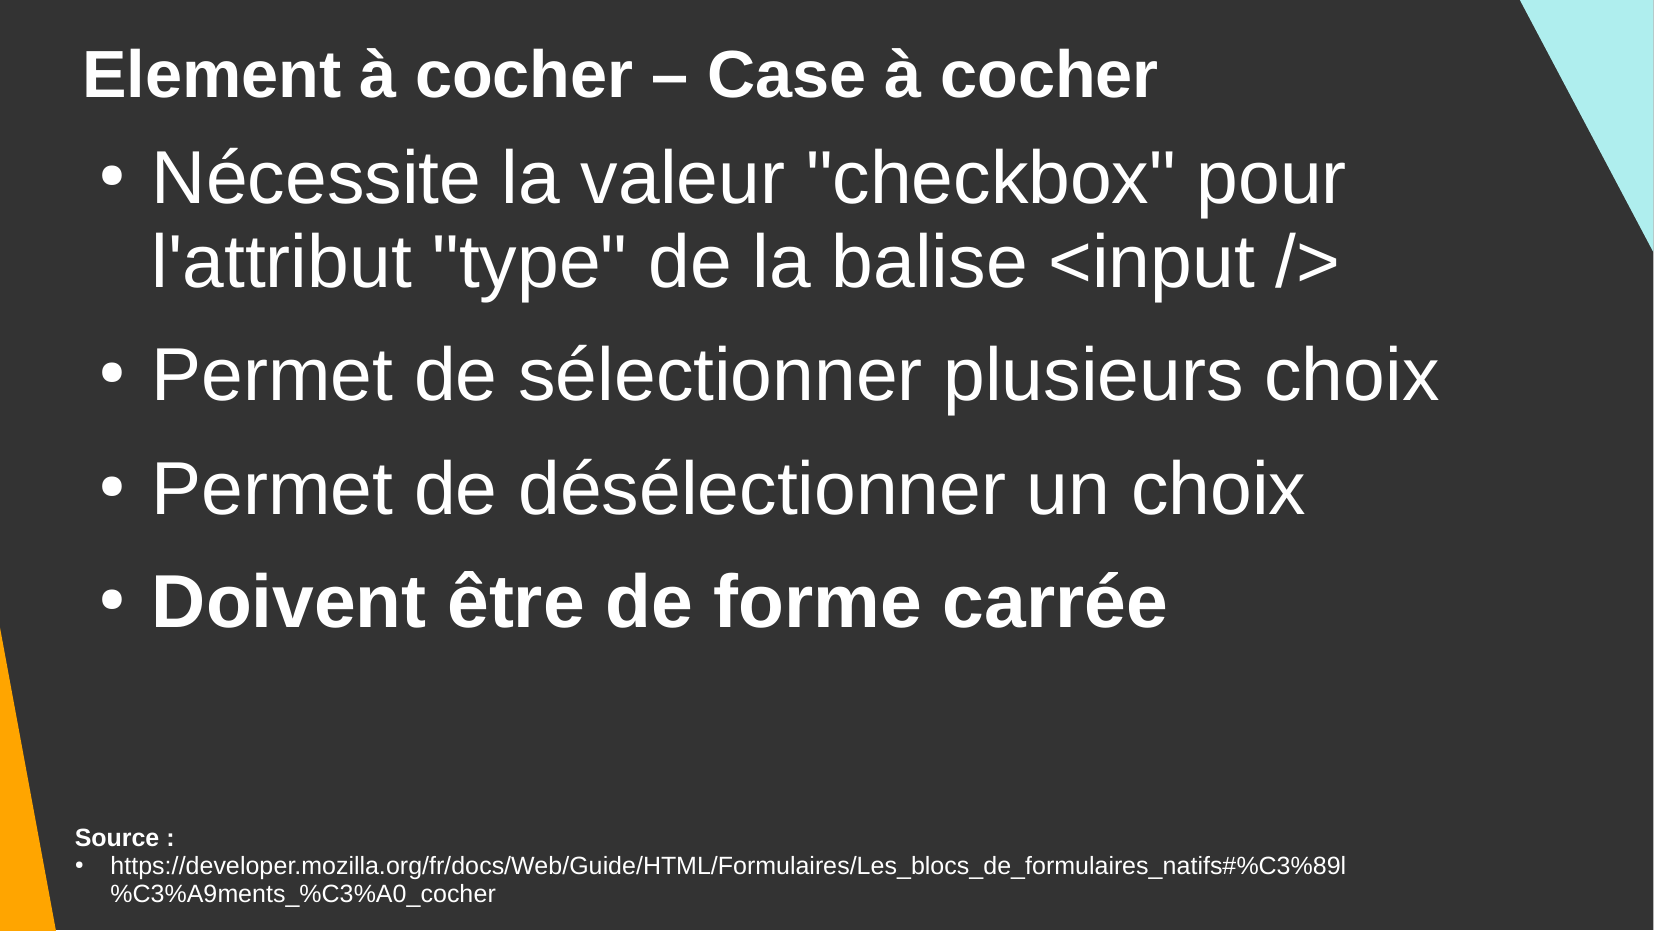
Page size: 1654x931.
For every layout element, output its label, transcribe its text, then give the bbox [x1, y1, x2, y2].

list Nécessite la valeur "checkbox" pour l'attribut "type" de la balise <input /> Permet de sélectionner plusieurs choix Permet de désélectionner un choix Doivent être de forme carrée [80, 135, 1605, 733]
text_box [1519, 0, 1654, 254]
text_box [0, 627, 56, 931]
text_box Source : https://developer.mozilla.org/fr/docs/Web/Guide/HTML/Formulaires/Les_blocs_de_formulaires_natifs#%C3%89l%C3%A9ments_%C3%A0_cocher [60, 816, 1546, 916]
title Element à cocher – Case à cocher [82, 37, 1571, 114]
